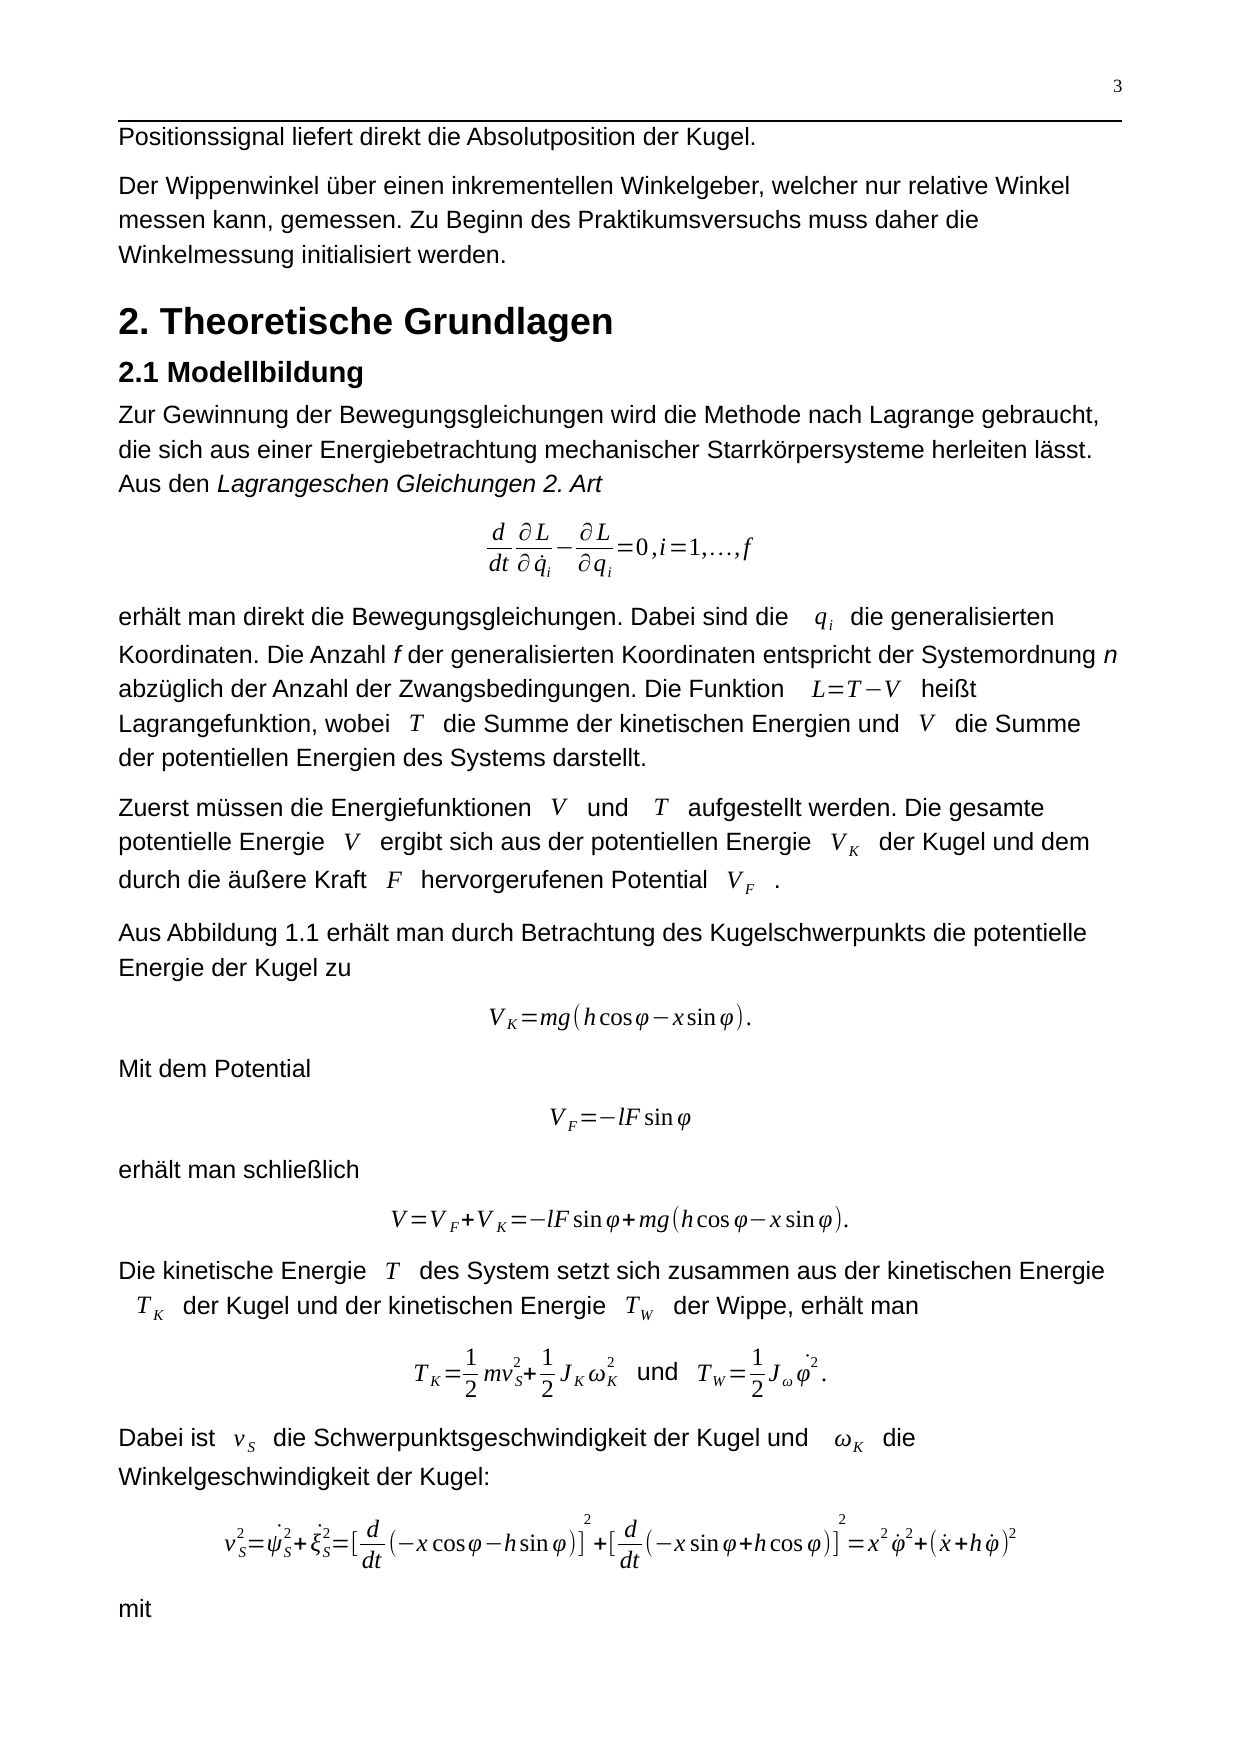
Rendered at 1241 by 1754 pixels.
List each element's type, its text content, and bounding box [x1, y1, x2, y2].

text Aus Abbildung 1.1 erhält man durch Betrachtung des Kugelschwerpunkts die potentielle Energie der Kugel zu [118, 918, 1122, 982]
text mit [118, 1594, 1122, 1623]
text Mit dem Potential [118, 1054, 1122, 1083]
title 2. Theoretische Grundlagen [118, 299, 1122, 342]
text erhält man schließlich [118, 1155, 1122, 1184]
text Positionssignal liefert direkt die Absolutposition der Kugel. [118, 122, 1122, 151]
text Zur Gewinnung der Bewegungsgleichungen wird die Methode nach Lagrange gebraucht, die sich aus einer Energiebetrachtung mechanischer Starrkörpersysteme herleiten lässt. Aus den Lagrangeschen Gleichungen 2. Art [118, 400, 1122, 498]
text erhält man direkt die Bewegungsgleichungen. Dabei sind die die generalisierten Koordinaten. Die Anzahl f der generalisierten Koordinaten entspricht der Systemordnung n abzüglich der Anzahl der Zwangsbedingungen. Die Funktion heißt Lagrangefunktion, wobeidie Summe der kinetischen Energien unddie Summe der potentiellen Energien des Systems darstellt. [118, 601, 1122, 772]
text Der Wippenwinkel über einen inkrementellen Winkelgeber, welcher nur relative Winkel messen kann, gemessen. Zu Beginn des Praktikumsversuchs muss daher die Winkelmessung initialisiert werden. [118, 171, 1122, 268]
title 2.1 Modellbildung [118, 355, 1122, 388]
text Die kinetische Energiedes System setzt sich zusammen aus der kinetischen Energieder Kugel und der kinetischen Energieder Wippe, erhält man [118, 1256, 1122, 1323]
text und [118, 1344, 1122, 1403]
text Zuerst müssen die Energiefunktionenund aufgestellt werden. Die gesamte potentielle Energieergibt sich aus der potentiellen Energieder Kugel und dem durch die äußere Krafthervorgerufenen Potential. [118, 792, 1122, 898]
text Dabei istdie Schwerpunktsgeschwindigkeit der Kugel und die Winkelgeschwindigkeit der Kugel: [118, 1423, 1122, 1490]
